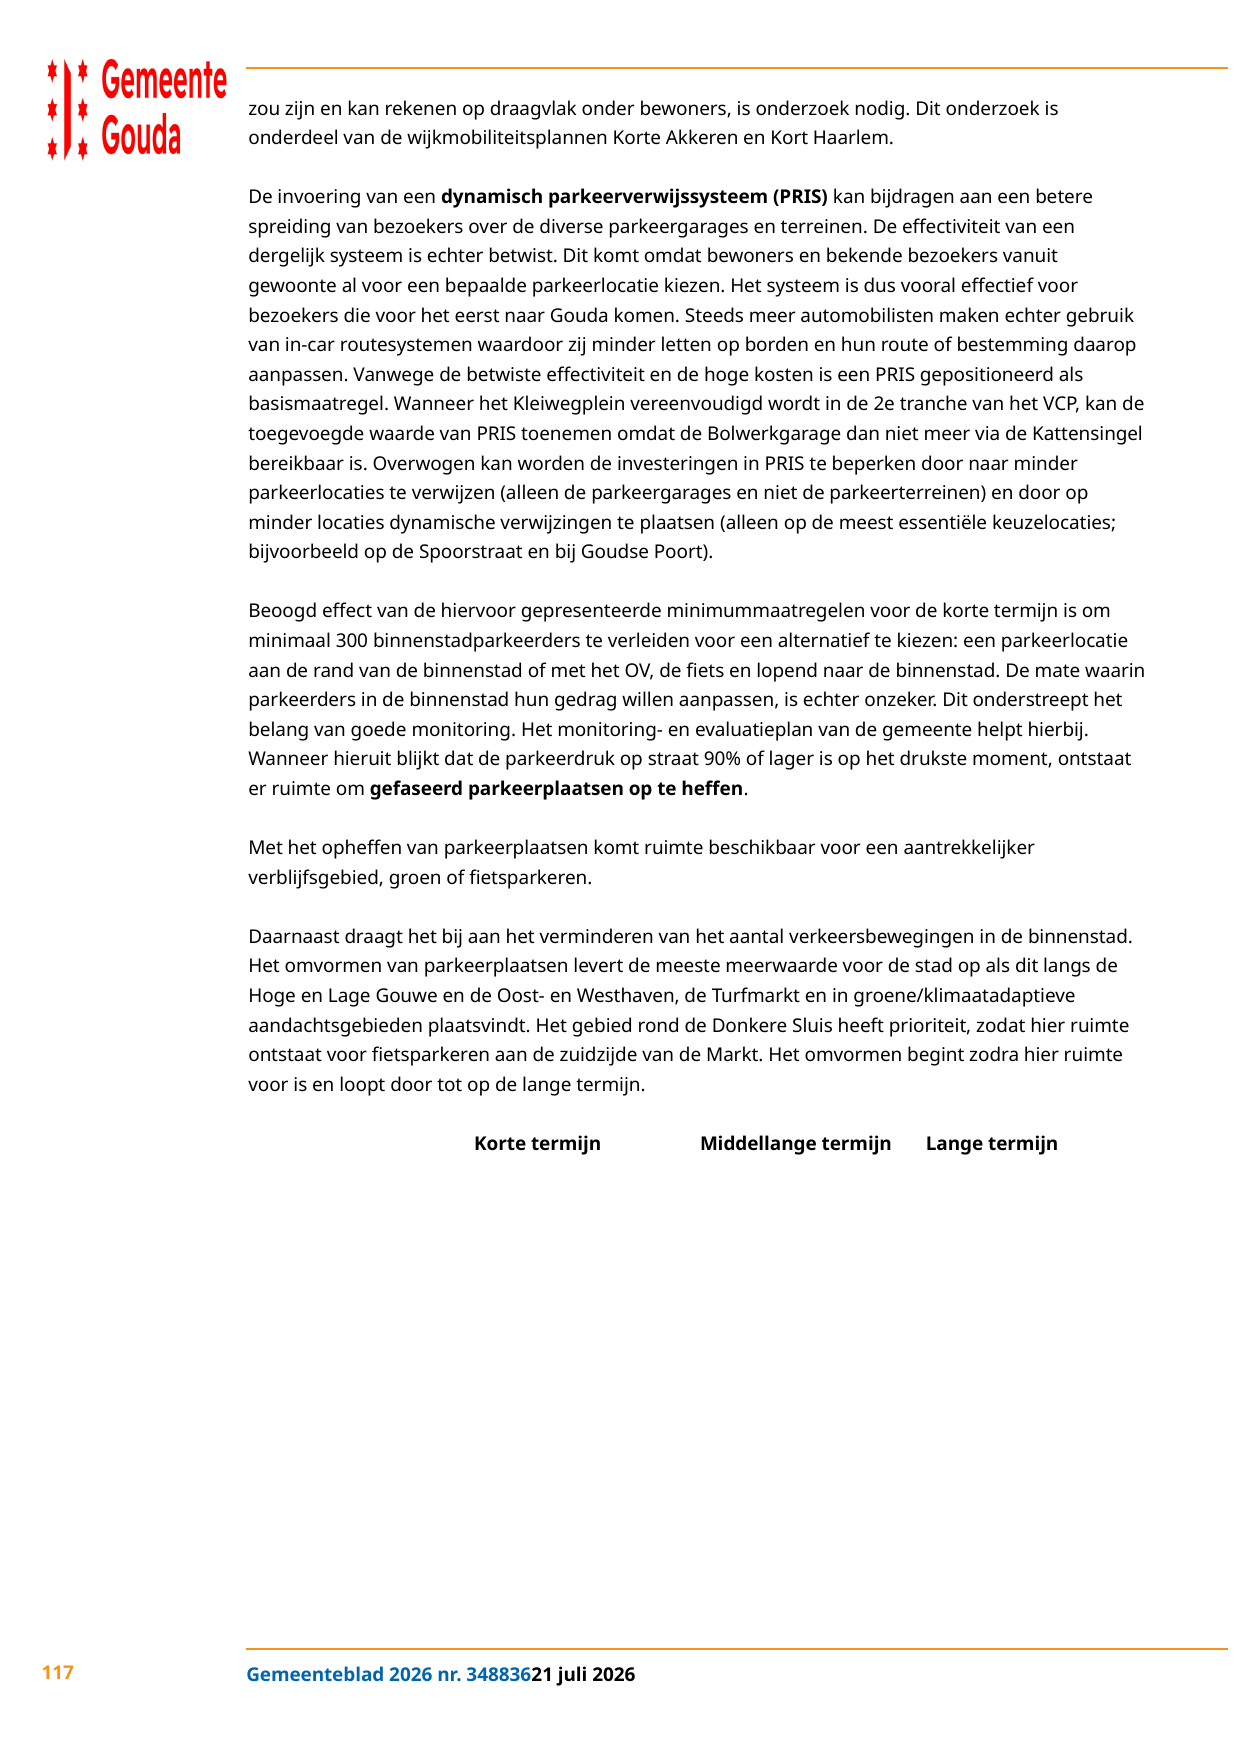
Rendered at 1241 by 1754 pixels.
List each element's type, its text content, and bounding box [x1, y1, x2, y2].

text zou zijn en kan rekenen op draagvlak onder bewoners, is onderzoek nodig. Dit onderzoek is onderdeel van de wijkmobiliteitsplannen Korte Akkeren en Kort Haarlem. [248, 95, 1152, 150]
table_header Korte termijn [474, 1130, 700, 1156]
text Daarnaast draagt het bij aan het verminderen van het aantal verkeersbewegingen in de binnenstad. Het omvormen van parkeerplaatsen levert de meeste meerwaarde voor de stad op als dit langs de Hoge en Lage Gouwe en de Oost- en Westhaven, de Turfmarkt en in groene/klimaatadaptieve aandachtsgebieden plaatsvindt. Het gebied rond de Donkere Sluis heeft prioriteit, zodat hier ruimte ontstaat voor fietsparkeren aan de zuidzijde van de Markt. Het omvormen begint zodra hier ruimte voor is en loopt door tot op de lange termijn. [248, 923, 1152, 1097]
picture [41, 47, 231, 172]
table_header [248, 1130, 474, 1156]
text De invoering van een dynamisch parkeerverwijssysteem (PRIS) kan bijdragen aan een betere spreiding van bezoekers over de diverse parkeergarages en terreinen. De effectiviteit van een dergelijk systeem is echter betwist. Dit komt omdat bewoners en bekende bezoekers vanuit gewoonte al voor een bepaalde parkeerlocatie kiezen. Het systeem is dus vooral effectief voor bezoekers die voor het eerst naar Gouda komen. Steeds meer automobilisten maken echter gebruik van in-car routesystemen waardoor zij minder letten op borden en hun route of bestemming daarop aanpassen. Vanwege de betwiste effectiviteit en de hoge kosten is een PRIS gepositioneerd als basismaatregel. Wanneer het Kleiwegplein vereenvoudigd wordt in de 2e tranche van het VCP, kan de toegevoegde waarde van PRIS toenemen omdat de Bolwerkgarage dan niet meer via de Kattensingel bereikbaar is. Overwogen kan worden de investeringen in PRIS te beperken door naar minder parkeerlocaties te verwijzen (alleen de parkeergarages en niet de parkeerterreinen) en door op minder locaties dynamische verwijzingen te plaatsen (alleen op de meest essentiële keuzelocaties; bijvoorbeeld op de Spoorstraat en bij Goudse Poort). [248, 183, 1152, 564]
table_header Lange termijn [926, 1130, 1152, 1156]
table_header Middellange termijn [700, 1130, 926, 1156]
text Met het opheffen van parkeerplaatsen komt ruimte beschikbaar voor een aantrekkelijker verblijfsgebied, groen of fietsparkeren. [248, 834, 1152, 890]
text Beoogd effect van de hiervoor gepresenteerde minimummaatregelen voor de korte termijn is om minimaal 300 binnenstadparkeerders te verleiden voor een alternatief te kiezen: een parkeerlocatie aan de rand van de binnenstad of met het OV, de fiets en lopend naar de binnenstad. De mate waarin parkeerders in de binnenstad hun gedrag willen aanpassen, is echter onzeker. Dit onderstreept het belang van goede monitoring. Het monitoring- en evaluatieplan van de gemeente helpt hierbij. Wanneer hieruit blijkt dat de parkeerdruk op straat 90% of lager is op het drukste moment, ontstaat er ruimte om gefaseerd parkeerplaatsen op te heffen. [248, 598, 1152, 801]
